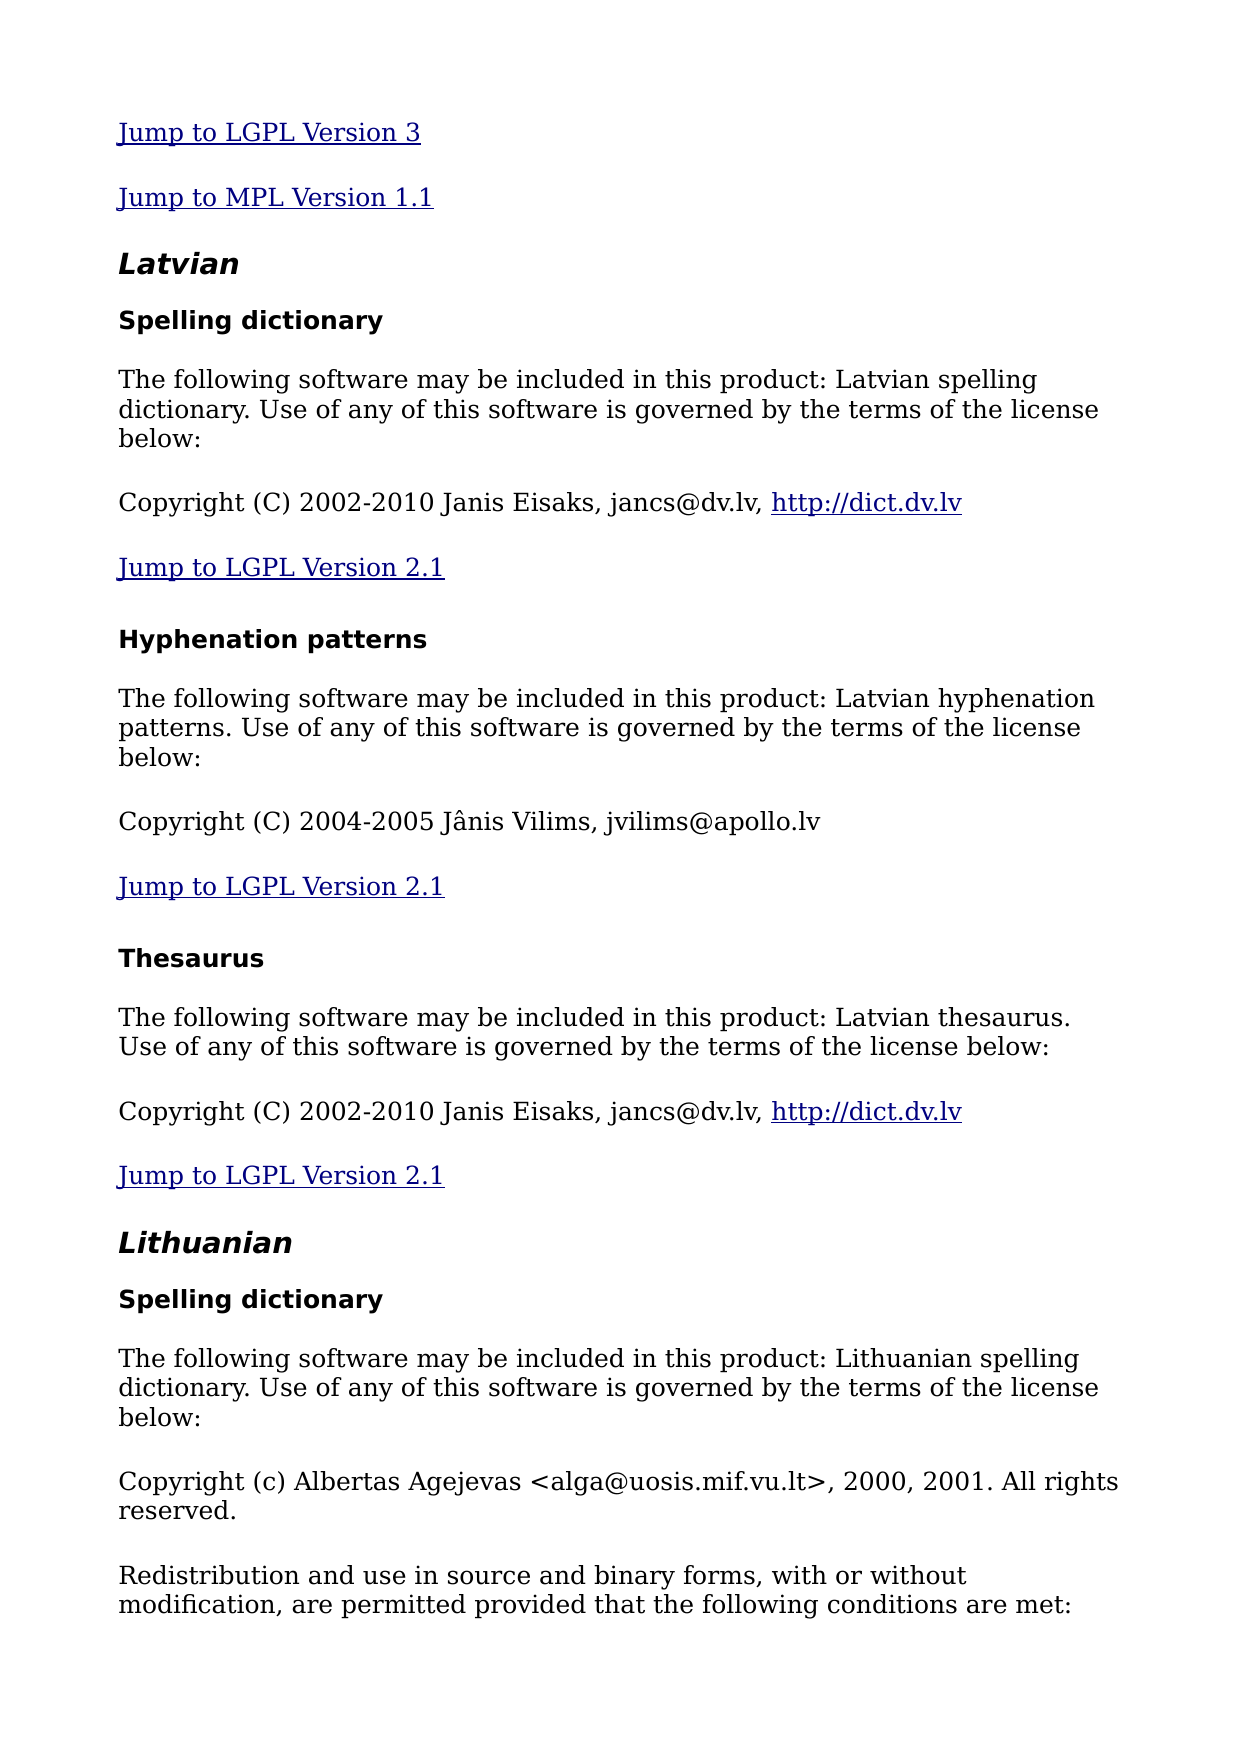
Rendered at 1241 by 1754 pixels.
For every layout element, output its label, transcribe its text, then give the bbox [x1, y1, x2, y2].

text Copyright (C) 2002-2010 Janis Eisaks, jancs@dv.lv, http://dict.dv.lv [118, 1097, 1122, 1126]
subtitle Spelling dictionary [118, 1285, 1122, 1314]
text The following software may be included in this product: Lithuanian spelling dictionary. Use of any of this software is governed by the terms of the license below: [118, 1344, 1122, 1432]
text Copyright (C) 2002-2010 Janis Eisaks, jancs@dv.lv, http://dict.dv.lv [118, 488, 1122, 518]
text The following software may be included in this product: Latvian spelling dictionary. Use of any of this software is governed by the terms of the license below: [118, 366, 1122, 453]
text Copyright (C) 2004-2005 Jânis Vilims, jvilims@apollo.lv [118, 807, 1122, 836]
text The following software may be included in this product: Latvian hyphenation patterns. Use of any of this software is governed by the terms of the license below: [118, 684, 1122, 772]
text Jump to LGPL Version 2.1 [118, 1161, 1122, 1191]
text Jump to LGPL Version 3 [118, 118, 1122, 147]
text Redistribution and use in source and binary forms, with or without modification, are permitted provided that the following conditions are met: [118, 1561, 1122, 1619]
text The following software may be included in this product: Latvian thesaurus. Use of any of this software is governed by the terms of the license below: [118, 1003, 1122, 1061]
subtitle Spelling dictionary [118, 306, 1122, 335]
text Jump to MPL Version 1.1 [118, 183, 1122, 212]
subtitle Thesaurus [118, 944, 1122, 973]
subtitle Hyphenation patterns [118, 625, 1122, 654]
text Copyright (c) Albertas Agejevas <alga@uosis.mif.vu.lt>, 2000, 2001. All rights reserved. [118, 1467, 1122, 1526]
subtitle Lithuanian [118, 1226, 1122, 1260]
text Jump to LGPL Version 2.1 [118, 872, 1122, 901]
subtitle Latvian [118, 247, 1122, 281]
text Jump to LGPL Version 2.1 [118, 553, 1122, 582]
